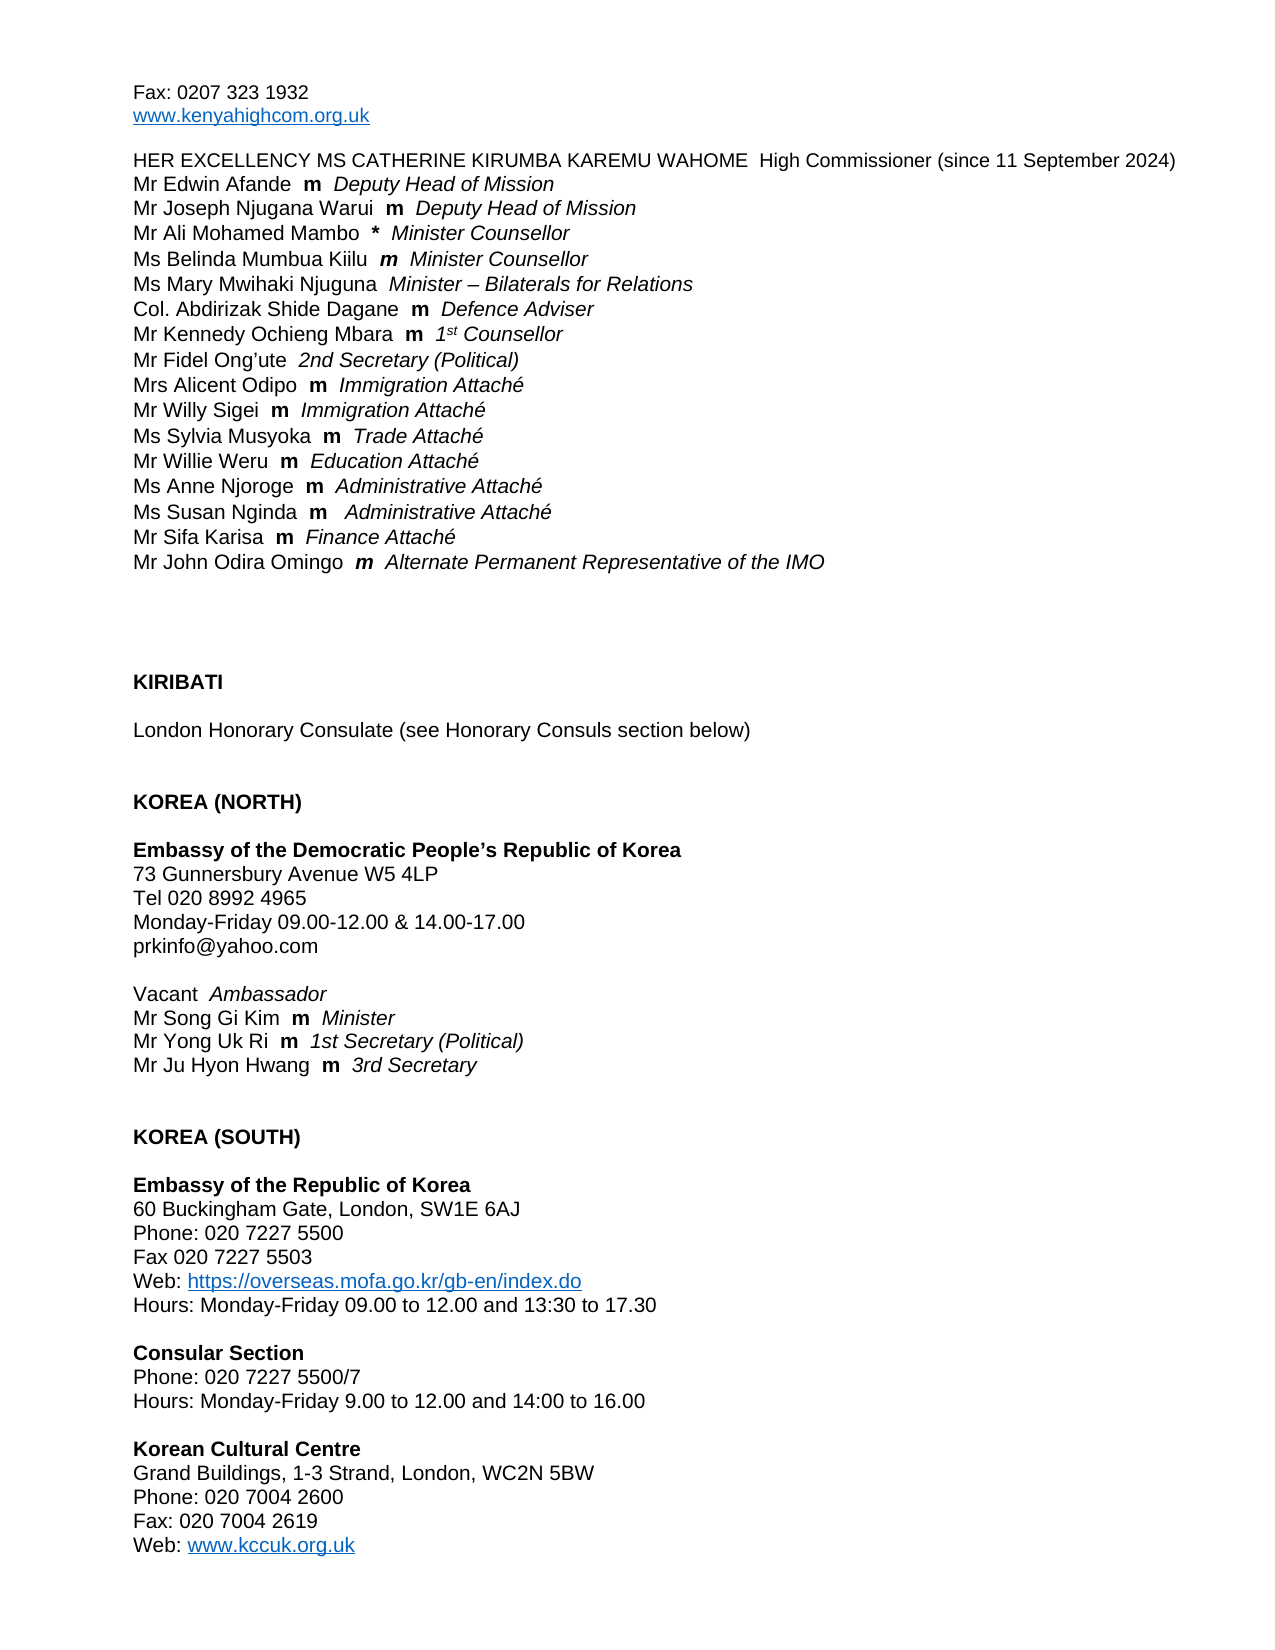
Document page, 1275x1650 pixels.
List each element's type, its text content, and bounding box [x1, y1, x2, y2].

text Consular Section [133, 1341, 1181, 1365]
text Mr Ju Hyon Hwang m 3rd Secretary [133, 1053, 1181, 1077]
text Mr Fidel Ong’ute 2nd Secretary (Political) [133, 348, 1181, 372]
text Col. Abdirizak Shide Dagane m Defence Adviser [133, 297, 1181, 321]
text www.kenyahighcom.org.uk [133, 104, 1181, 126]
text 60 Buckingham Gate, London, SW1E 6AJ [133, 1197, 1181, 1221]
text Mr Song Gi Kim m Minister [133, 1005, 1181, 1029]
text Web: https://overseas.mofa.go.kr/gb-en/index.do [133, 1269, 1181, 1293]
text Mr Willie Weru m Education Attaché [133, 449, 1181, 473]
text Mr Willy Sigei m Immigration Attaché [133, 398, 1181, 422]
text Monday-Friday 09.00-12.00 & 14.00-17.00 [133, 909, 1181, 933]
text Mr Ali Mohamed Mambo * Minister Counsellor [133, 221, 1181, 245]
text Hours: Monday-Friday 09.00 to 12.00 and 13:30 to 17.30 [133, 1293, 1181, 1317]
text prkinfo@yahoo.com [133, 933, 1181, 957]
subtitle KIRIBATI [133, 670, 1181, 694]
text KOREA (NORTH) [133, 790, 1181, 814]
text Fax 020 7227 5503 [133, 1245, 1181, 1269]
subtitle Embassy of the Republic of Korea [133, 1173, 1181, 1197]
text Web: www.kccuk.org.uk [133, 1532, 1181, 1556]
text Mr Sifa Karisa m Finance Attaché [133, 525, 1181, 549]
text Mr Edwin Afande m Deputy Head of Mission [133, 172, 1181, 196]
text HER EXCELLENCY MS CATHERINE KIRUMBA KAREMU WAHOME High Commissioner (since 11 September 2024) [133, 149, 1181, 172]
text Tel 020 8992 4965 [133, 886, 1181, 909]
text Hours: Monday-Friday 9.00 to 12.00 and 14:00 to 16.00 [133, 1389, 1181, 1413]
text Phone: 020 7227 5500 [133, 1221, 1181, 1245]
text Vacant Ambassador [133, 981, 1181, 1005]
text Mr Joseph Njugana Warui m Deputy Head of Mission [133, 196, 1181, 220]
text Ms Mary Mwihaki Njuguna Minister – Bilaterals for Relations [133, 272, 1181, 296]
text 73 Gunnersbury Avenue W5 4LP [133, 862, 1181, 886]
text Phone: 020 7227 5500/7 [133, 1365, 1181, 1389]
text Fax: 020 7004 2619 [133, 1508, 1181, 1532]
text Ms Sylvia Musyoka m Trade Attaché [133, 423, 1181, 447]
text Mr John Odira Omingo m Alternate Permanent Representative of the IMO [133, 550, 1181, 574]
text Ms Susan Nginda m Administrative Attaché [133, 499, 1181, 523]
text Korean Cultural Centre [133, 1437, 1181, 1461]
text Grand Buildings, 1-3 Strand, London, WC2N 5BW [133, 1461, 1181, 1484]
text Ms Anne Njoroge m Administrative Attaché [133, 474, 1181, 498]
text Fax: 0207 323 1932 [133, 81, 1181, 104]
text Mr Yong Uk Ri m 1st Secretary (Political) [133, 1029, 1181, 1053]
text KOREA (SOUTH) [133, 1125, 1181, 1149]
text Phone: 020 7004 2600 [133, 1484, 1181, 1508]
text London Honorary Consulate (see Honorary Consuls section below) [133, 718, 1181, 742]
text Ms Belinda Mumbua Kiilu m Minister Counsellor [133, 246, 1181, 270]
text Mr Kennedy Ochieng Mbara m 1st Counsellor [133, 322, 1181, 346]
text Embassy of the Democratic People’s Republic of Korea [133, 838, 1181, 862]
text Mrs Alicent Odipo m Immigration Attaché [133, 373, 1181, 397]
